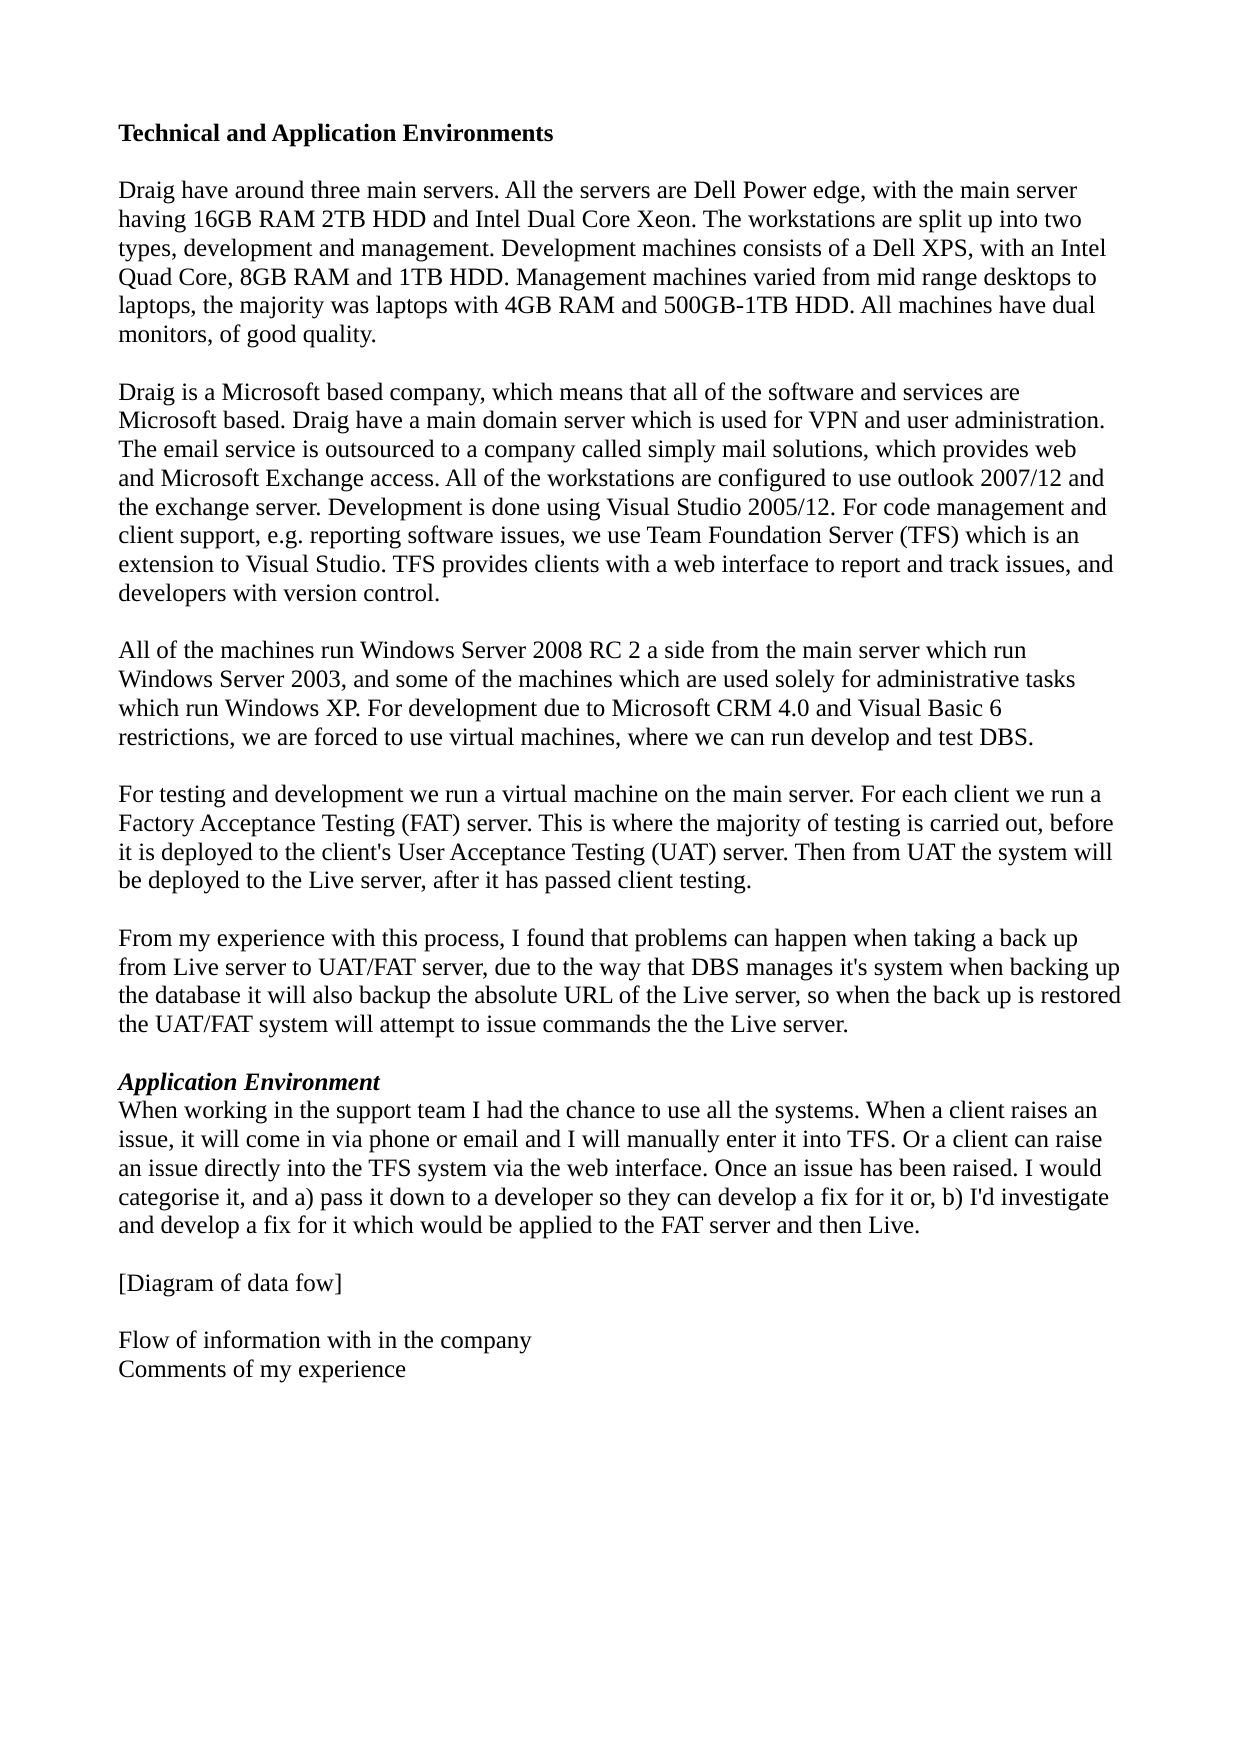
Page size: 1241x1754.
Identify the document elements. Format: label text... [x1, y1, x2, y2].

text Comments of my experience [118, 1354, 1122, 1383]
text Flow of information with in the company [118, 1326, 1122, 1354]
text Draig is a Microsoft based company, which means that all of the software and services are Microsoft based. Draig have a main domain server which is used for VPN and user administration. The email service is outsourced to a company called simply mail solutions, which provides web and Microsoft Exchange access. All of the workstations are configured to use outlook 2007/12 and the exchange server. Development is done using Visual Studio 2005/12. For code management and client support, e.g. reporting software issues, we use Team Foundation Server (TFS) which is an extension to Visual Studio. TFS provides clients with a web interface to report and track issues, and developers with version control. [118, 377, 1122, 607]
text From my experience with this process, I found that problems can happen when taking a back up from Live server to UAT/FAT server, due to the way that DBS manages it's system when backing up the database it will also backup the absolute URL of the Live server, so when the back up is restored the UAT/FAT system will attempt to issue commands the the Live server. [118, 923, 1122, 1038]
text For testing and development we run a virtual machine on the main server. For each client we run a Factory Acceptance Testing (FAT) server. This is where the majority of testing is carried out, before it is deployed to the client's User Acceptance Testing (UAT) server. Then from UAT the system will be deployed to the Live server, after it has passed client testing. [118, 779, 1122, 894]
text All of the machines run Windows Server 2008 RC 2 a side from the main server which run Windows Server 2003, and some of the machines which are used solely for administrative tasks which run Windows XP. For development due to Microsoft CRM 4.0 and Visual Basic 6 restrictions, we are forced to use virtual machines, where we can run develop and test DBS. [118, 636, 1122, 751]
text When working in the support team I had the chance to use all the systems. When a client raises an issue, it will come in via phone or email and I will manually enter it into TFS. Or a client can raise an issue directly into the TFS system via the web interface. Once an issue has been raised. I would categorise it, and a) pass it down to a developer so they can develop a fix for it or, b) I'd investigate and develop a fix for it which would be applied to the FAT server and then Live. [118, 1096, 1122, 1239]
text Technical and Application Environments [118, 118, 1122, 147]
text Application Environment [118, 1067, 1122, 1096]
text [Diagram of data fow] [118, 1268, 1122, 1297]
text Draig have around three main servers. All the servers are Dell Power edge, with the main server having 16GB RAM 2TB HDD and Intel Dual Core Xeon. The workstations are split up into two types, development and management. Development machines consists of a Dell XPS, with an Intel Quad Core, 8GB RAM and 1TB HDD. Management machines varied from mid range desktops to laptops, the majority was laptops with 4GB RAM and 500GB-1TB HDD. All machines have dual monitors, of good quality. [118, 176, 1122, 348]
